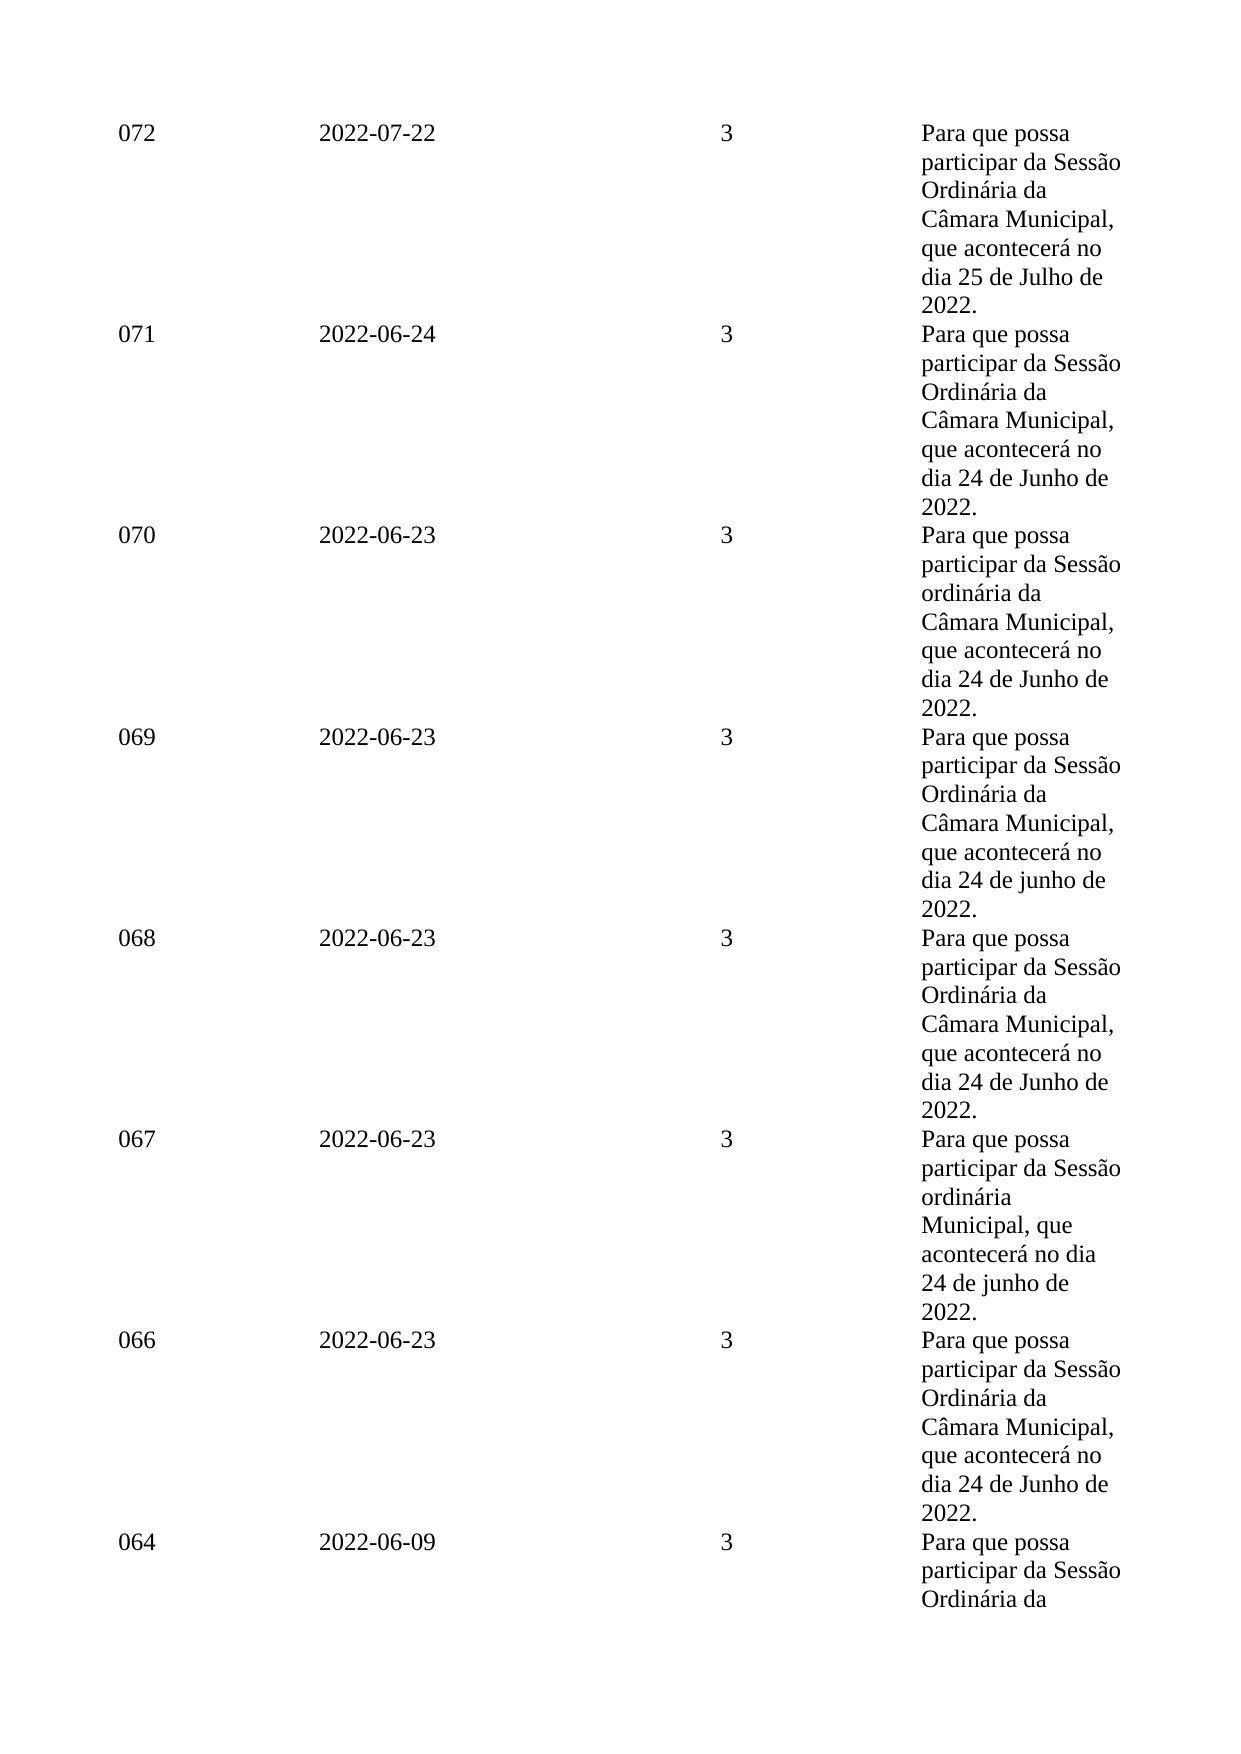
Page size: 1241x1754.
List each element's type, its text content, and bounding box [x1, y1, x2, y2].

table_cell Para que possa participar da Sessão ordinária Municipal, que acontecerá no dia 24 de junho de 2022. [921, 1124, 1122, 1326]
table_cell Para que possa participar da Sessão Ordinária da Câmara Municipal, que acontecerá no dia 24 de Junho de 2022. [921, 1326, 1122, 1527]
table_cell 066 [118, 1326, 319, 1527]
table_cell 3 [720, 923, 921, 1124]
table_cell [520, 319, 720, 521]
table_cell 071 [118, 319, 319, 521]
table_cell 068 [118, 923, 319, 1124]
table_cell 069 [118, 722, 319, 923]
table_cell [520, 1124, 720, 1326]
table_cell 3 [720, 722, 921, 923]
table_cell 3 [720, 1326, 921, 1527]
table_cell [520, 118, 720, 319]
table_cell [520, 1527, 720, 1613]
table_cell 2022-06-23 [319, 521, 519, 722]
table_cell Para que possa participar da Sessão Ordinária da Câmara Municipal, que acontecerá no dia 24 de junho de 2022. [921, 722, 1122, 923]
table_cell 3 [720, 1527, 921, 1613]
table_cell 072 [118, 118, 319, 319]
table_cell 070 [118, 521, 319, 722]
table_cell 2022-06-24 [319, 319, 519, 521]
table_cell Para que possa participar da Sessão Ordinária da Câmara Municipal, que acontecerá no dia 24 de Junho de 2022. [921, 319, 1122, 521]
table_cell 2022-06-23 [319, 722, 519, 923]
table_cell Para que possa participar da Sessão Ordinária da Câmara Municipal, que acontecerá no dia 24 de Junho de 2022. [921, 923, 1122, 1124]
table_cell 2022-06-09 [319, 1527, 519, 1613]
table_cell 3 [720, 1124, 921, 1326]
table_cell 3 [720, 118, 921, 319]
table_cell Para que possa participar da Sessão ordinária da Câmara Municipal, que acontecerá no dia 24 de Junho de 2022. [921, 521, 1122, 722]
table_cell Para que possa participar da Sessão Ordinária da [921, 1527, 1122, 1613]
table_cell 3 [720, 521, 921, 722]
table_cell 067 [118, 1124, 319, 1326]
table_cell 2022-07-22 [319, 118, 519, 319]
table_cell [520, 722, 720, 923]
table_cell 3 [720, 319, 921, 521]
table_cell [520, 1326, 720, 1527]
table_cell 2022-06-23 [319, 1124, 519, 1326]
table_cell [520, 521, 720, 722]
table_cell 2022-06-23 [319, 923, 519, 1124]
table_cell 064 [118, 1527, 319, 1613]
table_cell 2022-06-23 [319, 1326, 519, 1527]
table_cell Para que possa participar da Sessão Ordinária da Câmara Municipal, que acontecerá no dia 25 de Julho de 2022. [921, 118, 1122, 319]
table_cell [520, 923, 720, 1124]
